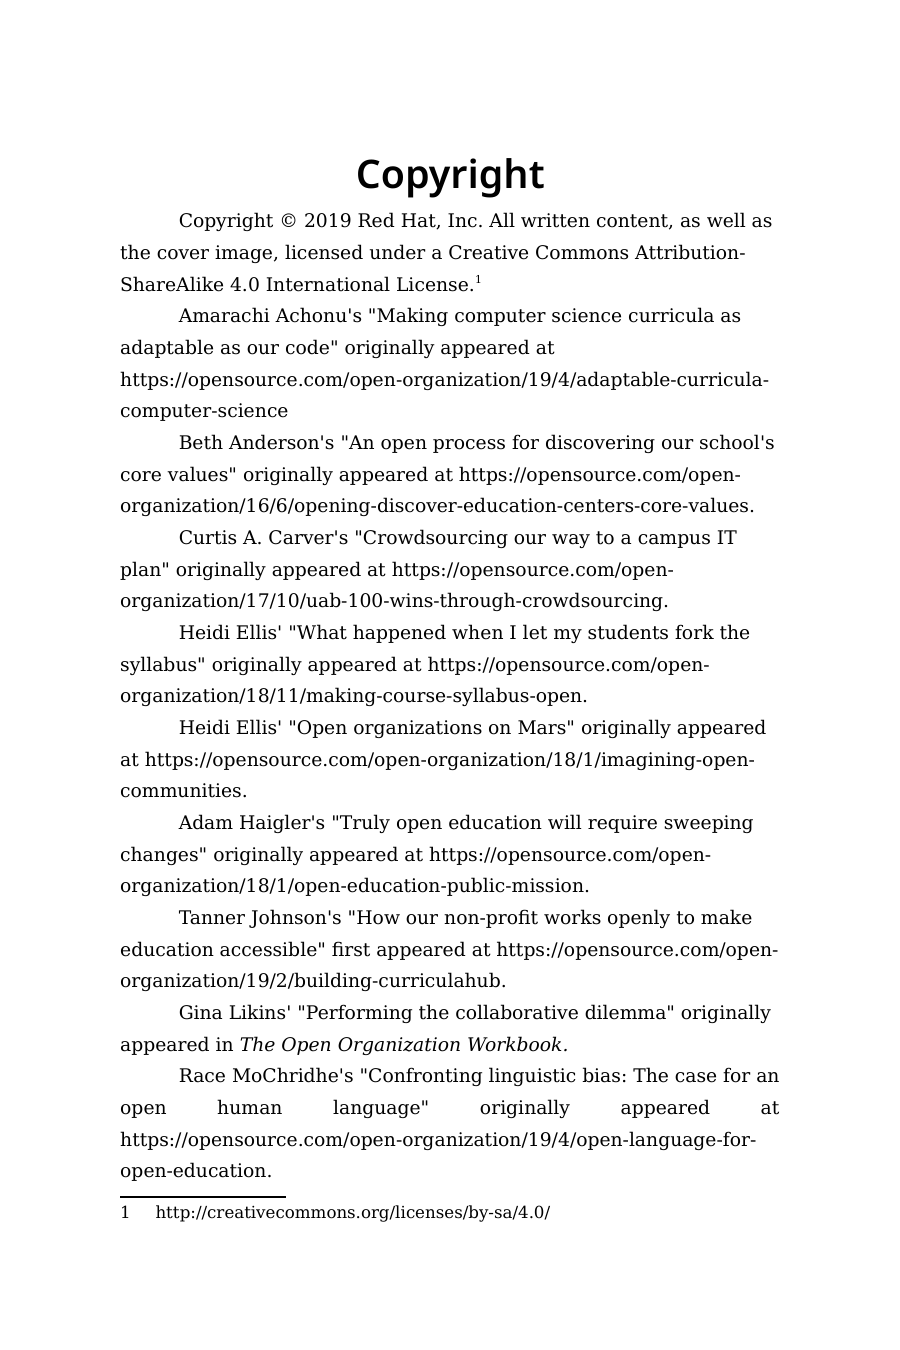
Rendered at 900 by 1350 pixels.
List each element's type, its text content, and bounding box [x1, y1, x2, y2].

text Gina Likins' "Performing the collaborative dilemma" originally appeared in The Open Organization Workbook. [120, 1002, 780, 1056]
text Tanner Johnson's "How our non-profit works openly to make education accessible" first appeared at https://opensource.com/open-organization/19/2/building-curriculahub. [120, 907, 780, 992]
subtitle Copyright [120, 152, 780, 198]
text Copyright © 2019 Red Hat, Inc. All written content, as well as the cover image, licensed under a Creative Commons Attribution-ShareAlike 4.0 International License. [120, 211, 780, 296]
text Heidi Ellis' "Open organizations on Mars" originally appeared at https://opensource.com/open-organization/18/1/imagining-open-communities. [120, 717, 780, 802]
text Race MoChridhe's "Confronting linguistic bias: The case for an open human language" originally appeared at https://opensource.com/open-organization/19/4/open-language-for-open-education. [120, 1066, 780, 1182]
text Amarachi Achonu's "Making computer science curricula as adaptable as our code" originally appeared at https://opensource.com/open-organization/19/4/adaptable-curricula-computer-science [120, 306, 780, 422]
text Beth Anderson's "An open process for discovering our school's core values" originally appeared at https://opensource.com/open-organization/16/6/opening-discover-education-centers-core-values. [120, 432, 780, 517]
text Adam Haigler's "Truly open education will require sweeping changes" originally appeared at https://opensource.com/open-organization/18/1/open-education-public-mission. [120, 812, 780, 897]
text Curtis A. Carver's "Crowdsourcing our way to a campus IT plan" originally appeared at https://opensource.com/open-organization/17/10/uab-100-wins-through-crowdsourcing. [120, 527, 780, 612]
text Heidi Ellis' "What happened when I let my students fork the syllabus" originally appeared at https://opensource.com/open-organization/18/11/making-course-syllabus-open. [120, 622, 780, 707]
text http://creativecommons.org/licenses/by-sa/4.0/ [120, 1203, 780, 1222]
